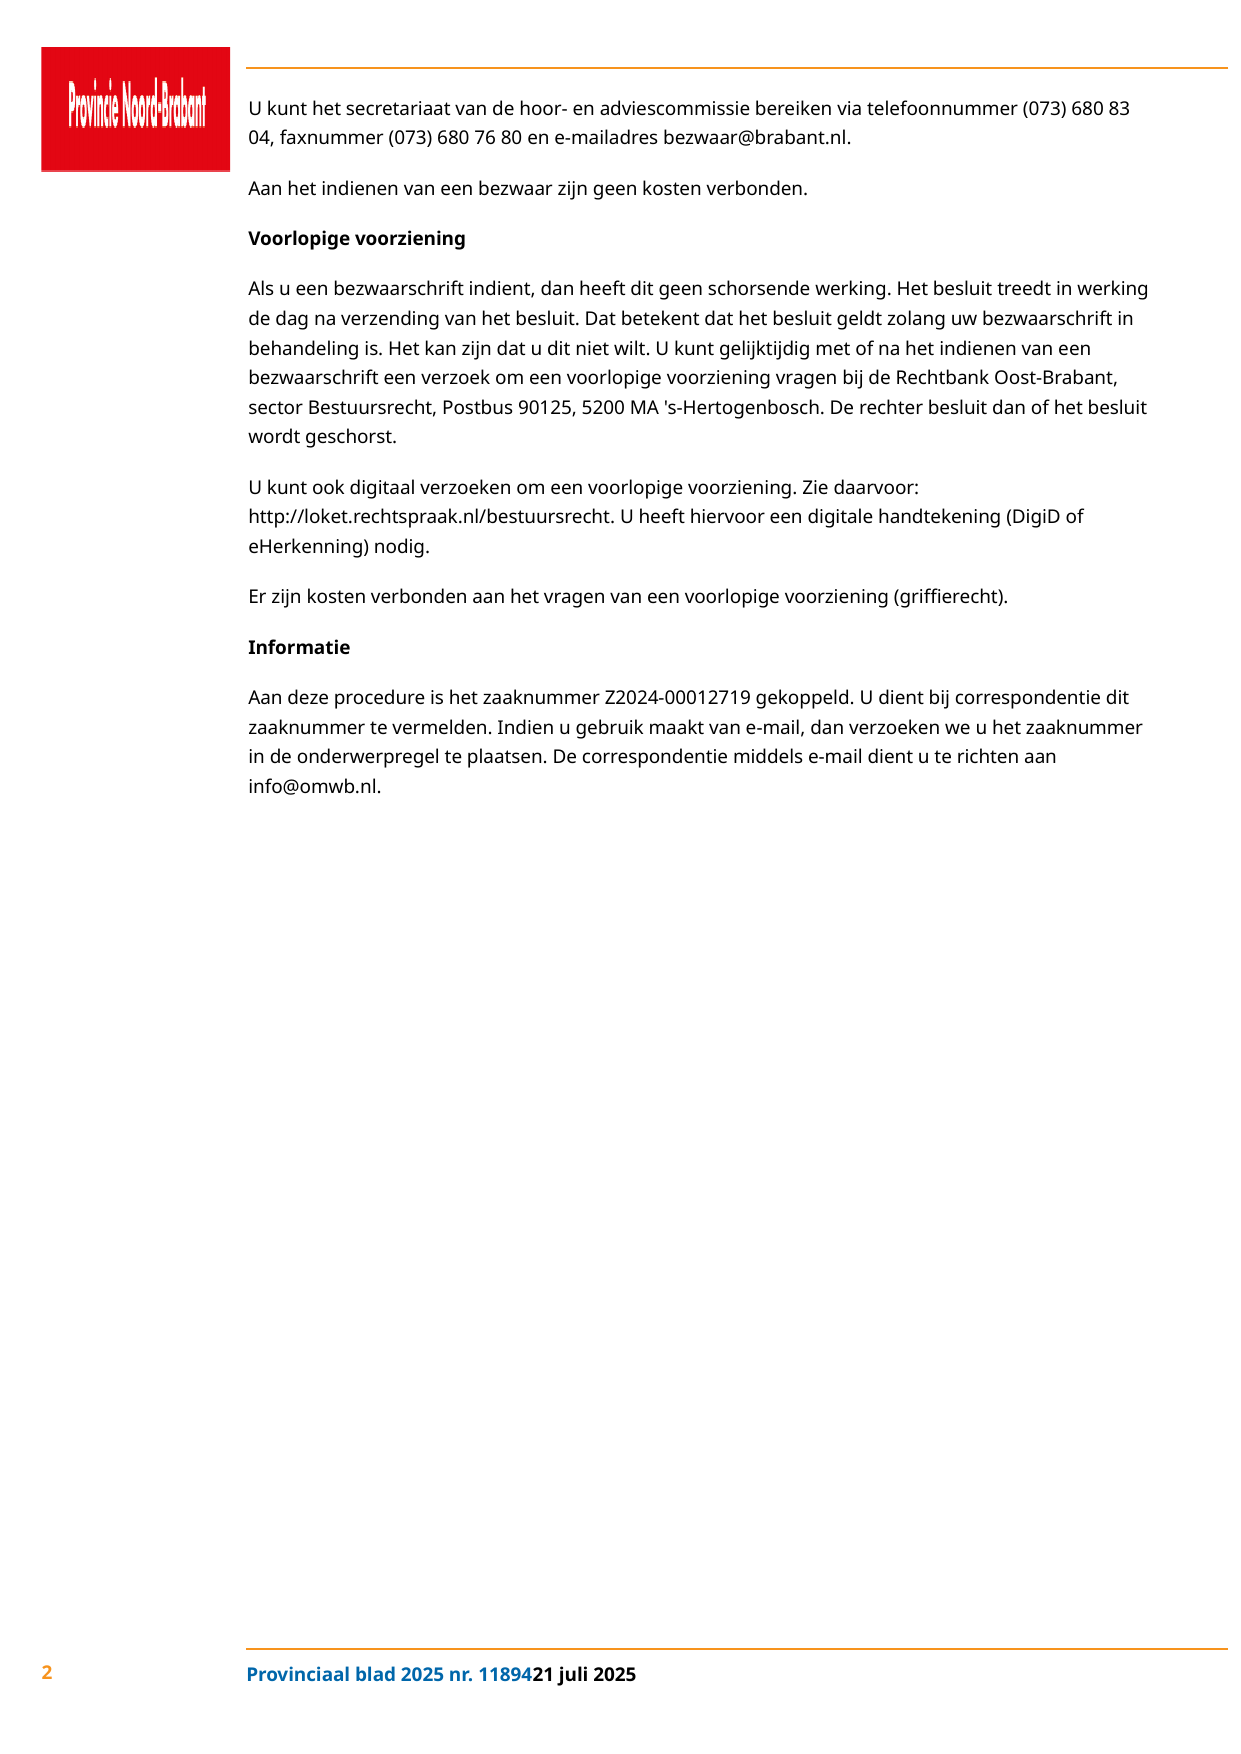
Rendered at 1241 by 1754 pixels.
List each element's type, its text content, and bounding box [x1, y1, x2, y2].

text U kunt ook digitaal verzoeken om een voorlopige voorziening. Zie daarvoor: http://loket.rechtspraak.nl/bestuursrecht. U heeft hiervoor een digitale handtekening (DigiD of eHerkenning) nodig. [248, 474, 1152, 559]
text Aan het indienen van een bezwaar zijn geen kosten verbonden. [248, 175, 1152, 201]
text Voorlopige voorziening [248, 225, 1152, 251]
picture [41, 47, 231, 172]
text Als u een bezwaarschrift indient, dan heeft dit geen schorsende werking. Het besluit treedt in werking de dag na verzending van het besluit. Dat betekent dat het besluit geldt zolang uw bezwaarschrift in behandeling is. Het kan zijn dat u dit niet wilt. U kunt gelijktijdig met of na het indienen van een bezwaarschrift een verzoek om een voorlopige voorziening vragen bij de Rechtbank Oost-Brabant, sector Bestuursrecht, Postbus 90125, 5200 MA 's‑Hertogenbosch. De rechter besluit dan of het besluit wordt geschorst. [248, 276, 1152, 449]
text Informatie [248, 634, 1152, 660]
text Aan deze procedure is het zaaknummer Z2024-00012719 gekoppeld. U dient bij correspondentie dit zaaknummer te vermelden. Indien u gebruik maakt van e-mail, dan verzoeken we u het zaaknummer in de onderwerpregel te plaatsen. De correspondentie middels e-mail dient u te richten aan info@omwb.nl. [248, 684, 1152, 799]
text U kunt het secretariaat van de hoor- en adviescommissie bereiken via telefoonnummer (073) 680 83 04, faxnummer (073) 680 76 80 en e-mailadres bezwaar@brabant.nl. [248, 95, 1152, 150]
text Er zijn kosten verbonden aan het vragen van een voorlopige voorziening (griffierecht). [248, 583, 1152, 609]
